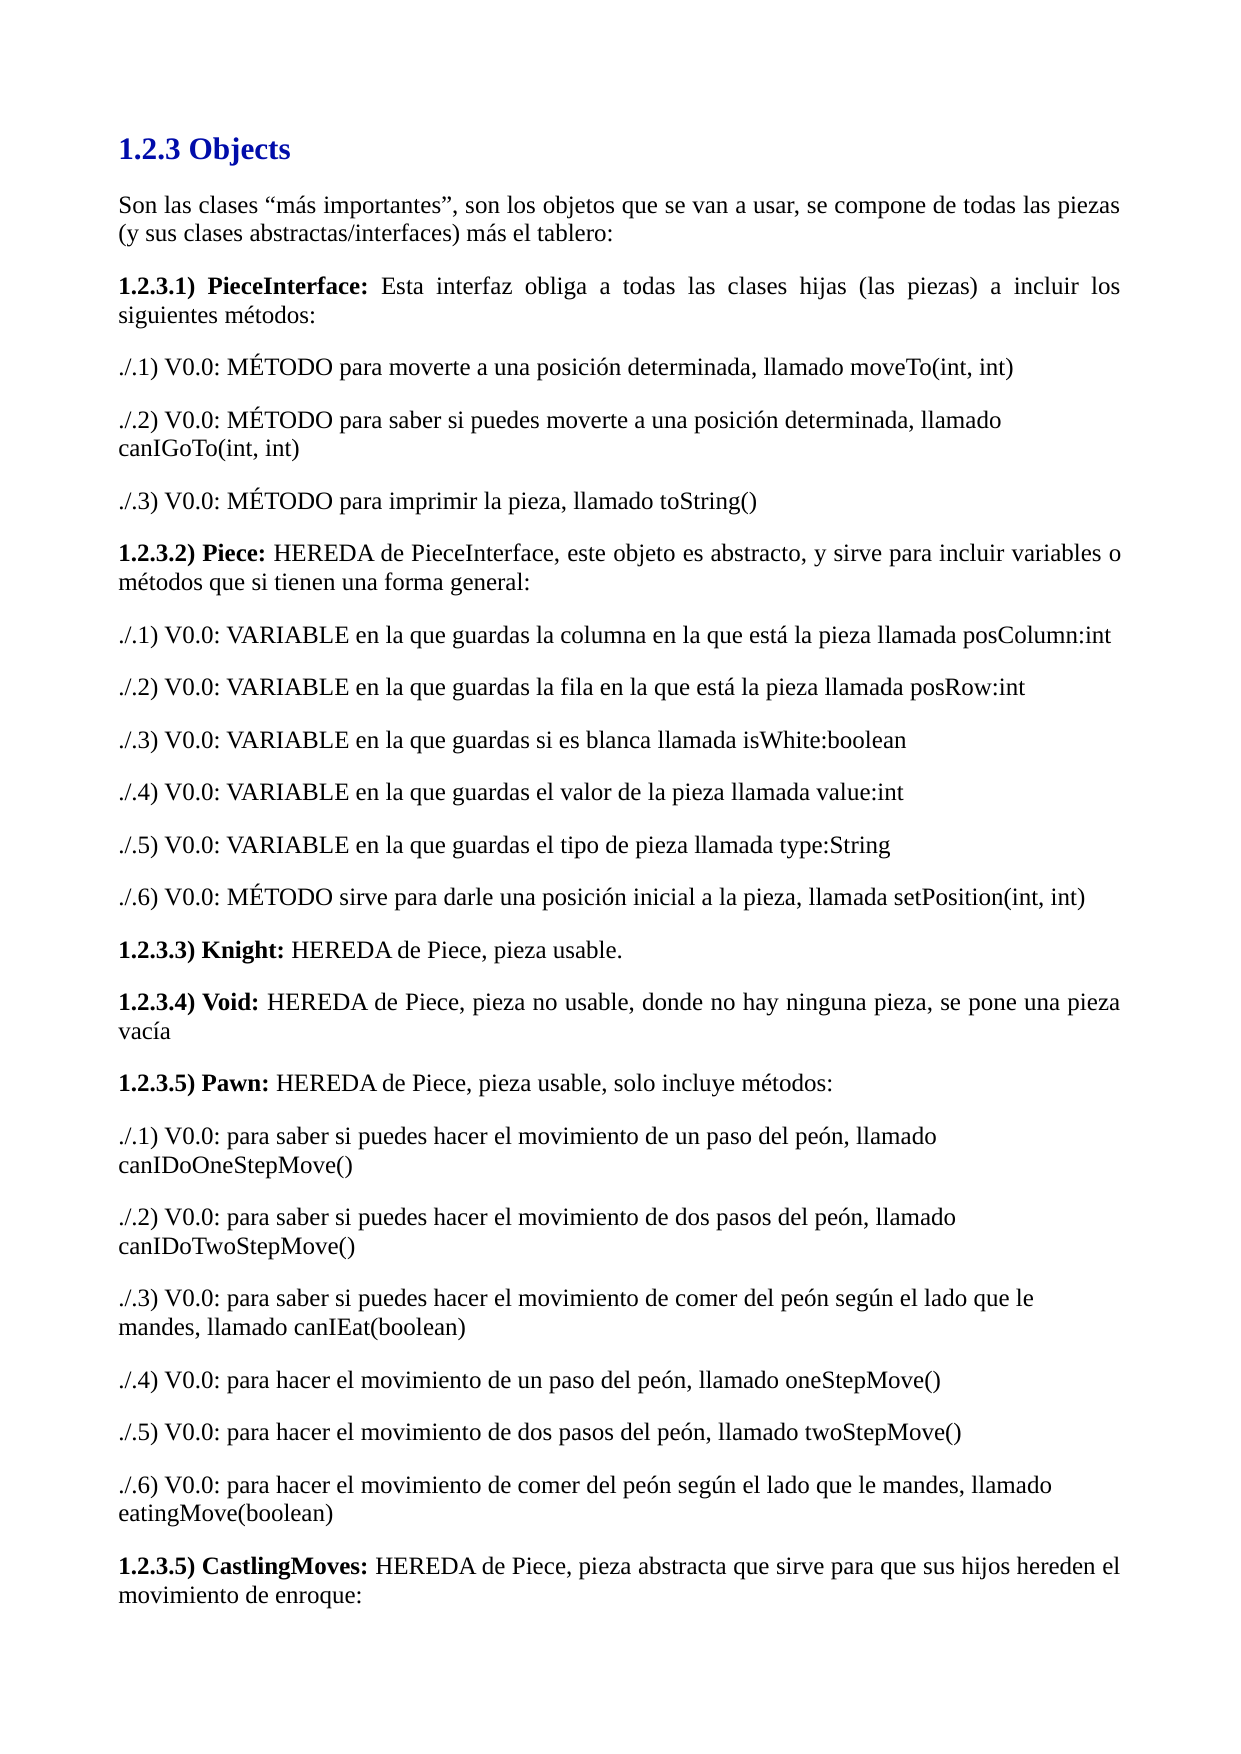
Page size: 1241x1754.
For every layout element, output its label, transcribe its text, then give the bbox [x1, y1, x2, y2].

text ./.3) V0.0: para saber si puedes hacer el movimiento de comer del peón según el lado que le mandes, llamado canIEat(boolean) [118, 1283, 1122, 1341]
text 1.2.3.5) CastlingMoves: HEREDA de Piece, pieza abstracta que sirve para que sus hijos hereden el movimiento de enroque: [118, 1551, 1122, 1608]
text ./.6) V0.0: para hacer el movimiento de comer del peón según el lado que le mandes, llamado eatingMove(boolean) [118, 1470, 1122, 1527]
text ./.5) V0.0: VARIABLE en la que guardas el tipo de pieza llamada type:String [118, 830, 1122, 858]
text 1.2.3.3) Knight: HEREDA de Piece, pieza usable. [118, 935, 1122, 963]
text ./.1) V0.0: para saber si puedes hacer el movimiento de un paso del peón, llamado canIDoOneStepMove() [118, 1121, 1122, 1178]
text ./.4) V0.0: VARIABLE en la que guardas el valor de la pieza llamada value:int [118, 777, 1122, 806]
text ./.6) V0.0: MÉTODO sirve para darle una posición inicial a la pieza, llamada setPosition(int, int) [118, 882, 1122, 911]
text ./.2) V0.0: para saber si puedes hacer el movimiento de dos pasos del peón, llamado canIDoTwoStepMove() [118, 1202, 1122, 1260]
text 1.2.3.2) Piece: HEREDA de PieceInterface, este objeto es abstracto, y sirve para incluir variables o métodos que si tienen una forma general: [118, 538, 1122, 596]
text ./.2) V0.0: VARIABLE en la que guardas la fila en la que está la pieza llamada posRow:int [118, 672, 1122, 701]
text 1.2.3.4) Void: HEREDA de Piece, pieza no usable, donde no hay ninguna pieza, se pone una pieza vacía [118, 987, 1122, 1045]
text ./.4) V0.0: para hacer el movimiento de un paso del peón, llamado oneStepMove() [118, 1365, 1122, 1393]
text 1.2.3 Objects [118, 130, 1122, 166]
text ./.1) V0.0: MÉTODO para moverte a una posición determinada, llamado moveTo(int, int) [118, 352, 1122, 381]
text 1.2.3.1) PieceInterface: Esta interfaz obliga a todas las clases hijas (las piezas) a incluir los siguientes métodos: [118, 271, 1122, 328]
text ./.1) V0.0: VARIABLE en la que guardas la columna en la que está la pieza llamada posColumn:int [118, 620, 1122, 648]
text ./.3) V0.0: MÉTODO para imprimir la pieza, llamado toString() [118, 486, 1122, 515]
text 1.2.3.5) Pawn: HEREDA de Piece, pieza usable, solo incluye métodos: [118, 1068, 1122, 1097]
text ./.2) V0.0: MÉTODO para saber si puedes moverte a una posición determinada, llamado canIGoTo(int, int) [118, 405, 1122, 462]
text Son las clases “más importantes”, son los objetos que se van a usar, se compone de todas las piezas (y sus clases abstractas/interfaces) más el tablero: [118, 190, 1122, 247]
text ./.5) V0.0: para hacer el movimiento de dos pasos del peón, llamado twoStepMove() [118, 1417, 1122, 1446]
text ./.3) V0.0: VARIABLE en la que guardas si es blanca llamada isWhite:boolean [118, 725, 1122, 753]
